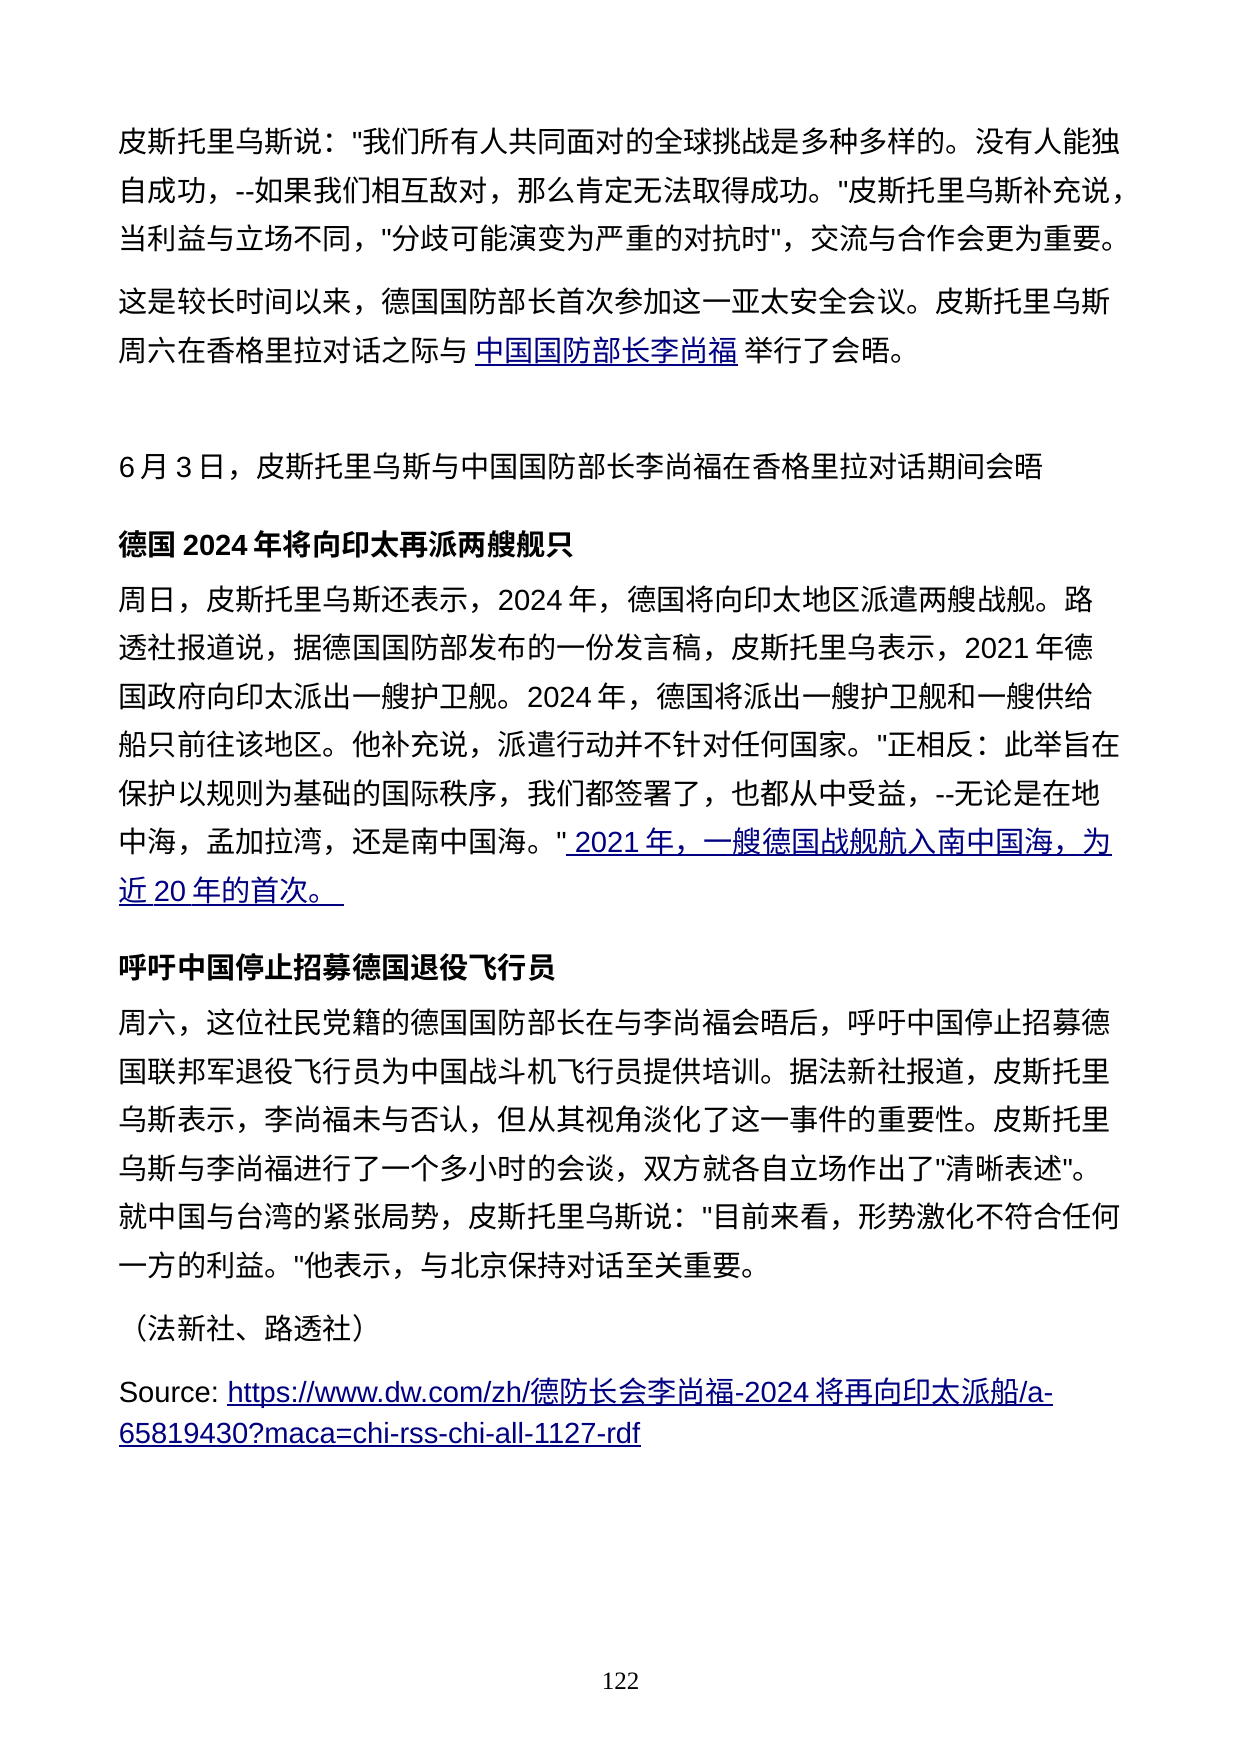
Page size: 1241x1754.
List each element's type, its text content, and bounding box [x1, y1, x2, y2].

text 周六，这位社民党籍的德国国防部长在与李尚福会晤后，呼吁中国停止招募德国联邦军退役飞行员为中国战斗机飞行员提供培训。据法新社报道，皮斯托里乌斯表示，李尚福未与否认，但从其视角淡化了这一事件的重要性。皮斯托里乌斯与李尚福进行了一个多小时的会谈，双方就各自立场作出了"清晰表述"。就中国与台湾的紧张局势，皮斯托里乌斯说："目前来看，形势激化不符合任何一方的利益。"他表示，与北京保持对话至关重要。 [118, 1000, 1122, 1285]
subtitle 呼吁中国停止招募德国退役飞行员 [118, 945, 1122, 987]
text 这是较长时间以来，德国国防部长首次参加这一亚太安全会议。皮斯托里乌斯周六在香格里拉对话之际与 中国国防部长李尚福 举行了会晤。 [118, 279, 1122, 369]
subtitle 德国2024年将向印太再派两艘舰只 [118, 521, 1122, 563]
text 6月3日，皮斯托里乌斯与中国国防部长李尚福在香格里拉对话期间会晤 [118, 443, 1122, 486]
text Source: https://www.dw.com/zh/德防长会李尚福-2024将再向印太派船/a-65819430?maca=chi-rss-chi-all-1127-rdf [118, 1369, 1122, 1449]
text （法新社、路透社） [118, 1306, 1122, 1348]
text 周日，皮斯托里乌斯还表示，2024年，德国将向印太地区派遣两艘战舰。路透社报道说，据德国国防部发布的一份发言稿，皮斯托里乌表示，2021年德国政府向印太派出一艘护卫舰。2024年，德国将派出一艘护卫舰和一艘供给船只前往该地区。他补充说，派遣行动并不针对任何国家。"正相反：此举旨在保护以规则为基础的国际秩序，我们都签署了，也都从中受益，--无论是在地中海，孟加拉湾，还是南中国海。" 2021年，一艘德国战舰航入南中国海，为近20年的首次。 [118, 576, 1122, 909]
text 皮斯托里乌斯说："我们所有人共同面对的全球挑战是多种多样的。没有人能独自成功，--如果我们相互敌对，那么肯定无法取得成功。"皮斯托里乌斯补充说，当利益与立场不同，"分歧可能演变为严重的对抗时"，交流与合作会更为重要。 [118, 118, 1122, 258]
